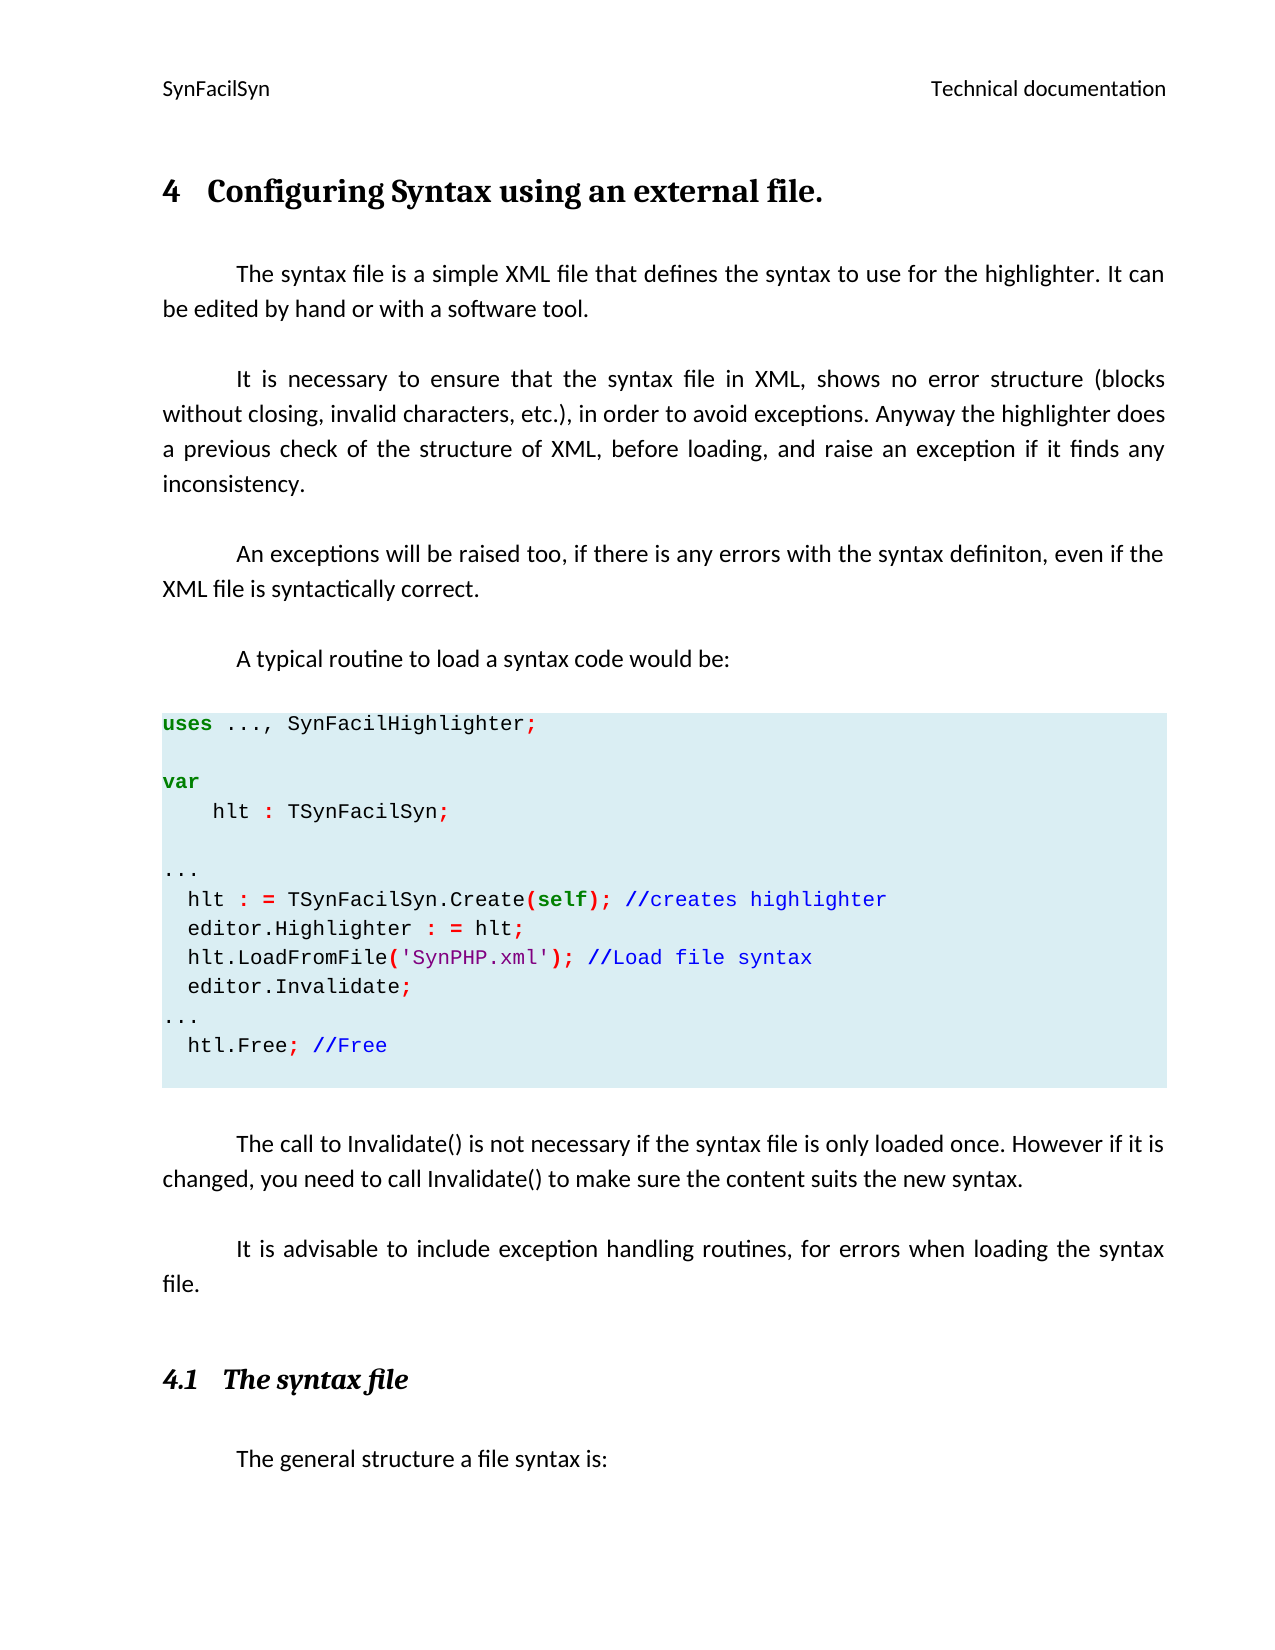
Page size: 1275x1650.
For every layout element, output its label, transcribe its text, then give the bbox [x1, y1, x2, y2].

text ... [162, 1006, 1167, 1029]
text hlt : TSynFacilSyn; [162, 801, 1167, 824]
text hlt.LoadFromFile('SynPHP.xml'); //Load file syntax [162, 947, 1167, 971]
text ... [162, 859, 1167, 883]
subtitle The syntax file [162, 1363, 1167, 1397]
text The call to Invalidate() is not necessary if the syntax file is only loaded once. However if it is changed, you need to call Invalidate() to make sure the content suits the new syntax. [162, 1128, 1167, 1194]
text The syntax file is a simple XML file that defines the syntax to use for the highlighter. It can be edited by hand or with a software tool. [162, 258, 1167, 323]
text htl.Free; //Free [162, 1035, 1167, 1058]
text The general structure a file syntax is: [162, 1443, 1167, 1474]
text It is necessary to ensure that the syntax file in XML, shows no error structure (blocks without closing, invalid characters, etc.), in order to avoid exceptions. Anyway the highlighter does a previous check of the structure of XML, before loading, and raise an exception if it finds any inconsistency. [162, 363, 1167, 498]
subtitle Configuring Syntax using an external file. [162, 173, 1167, 211]
text hlt : = TSynFacilSyn.Create(self); //creates highlighter [162, 888, 1167, 912]
text var [162, 771, 1167, 795]
text editor.Invalidate; [162, 976, 1167, 1000]
text A typical routine to load a syntax code would be: [162, 643, 1167, 673]
text editor.Highlighter : = hlt; [162, 918, 1167, 941]
text uses ..., SynFacilHighlighter; [162, 713, 1167, 737]
text It is advisable to include exception handling routines, for errors when loading the syntax file. [162, 1233, 1167, 1299]
text An exceptions will be raised too, if there is any errors with the syntax definiton, even if the XML file is syntactically correct. [162, 538, 1167, 603]
